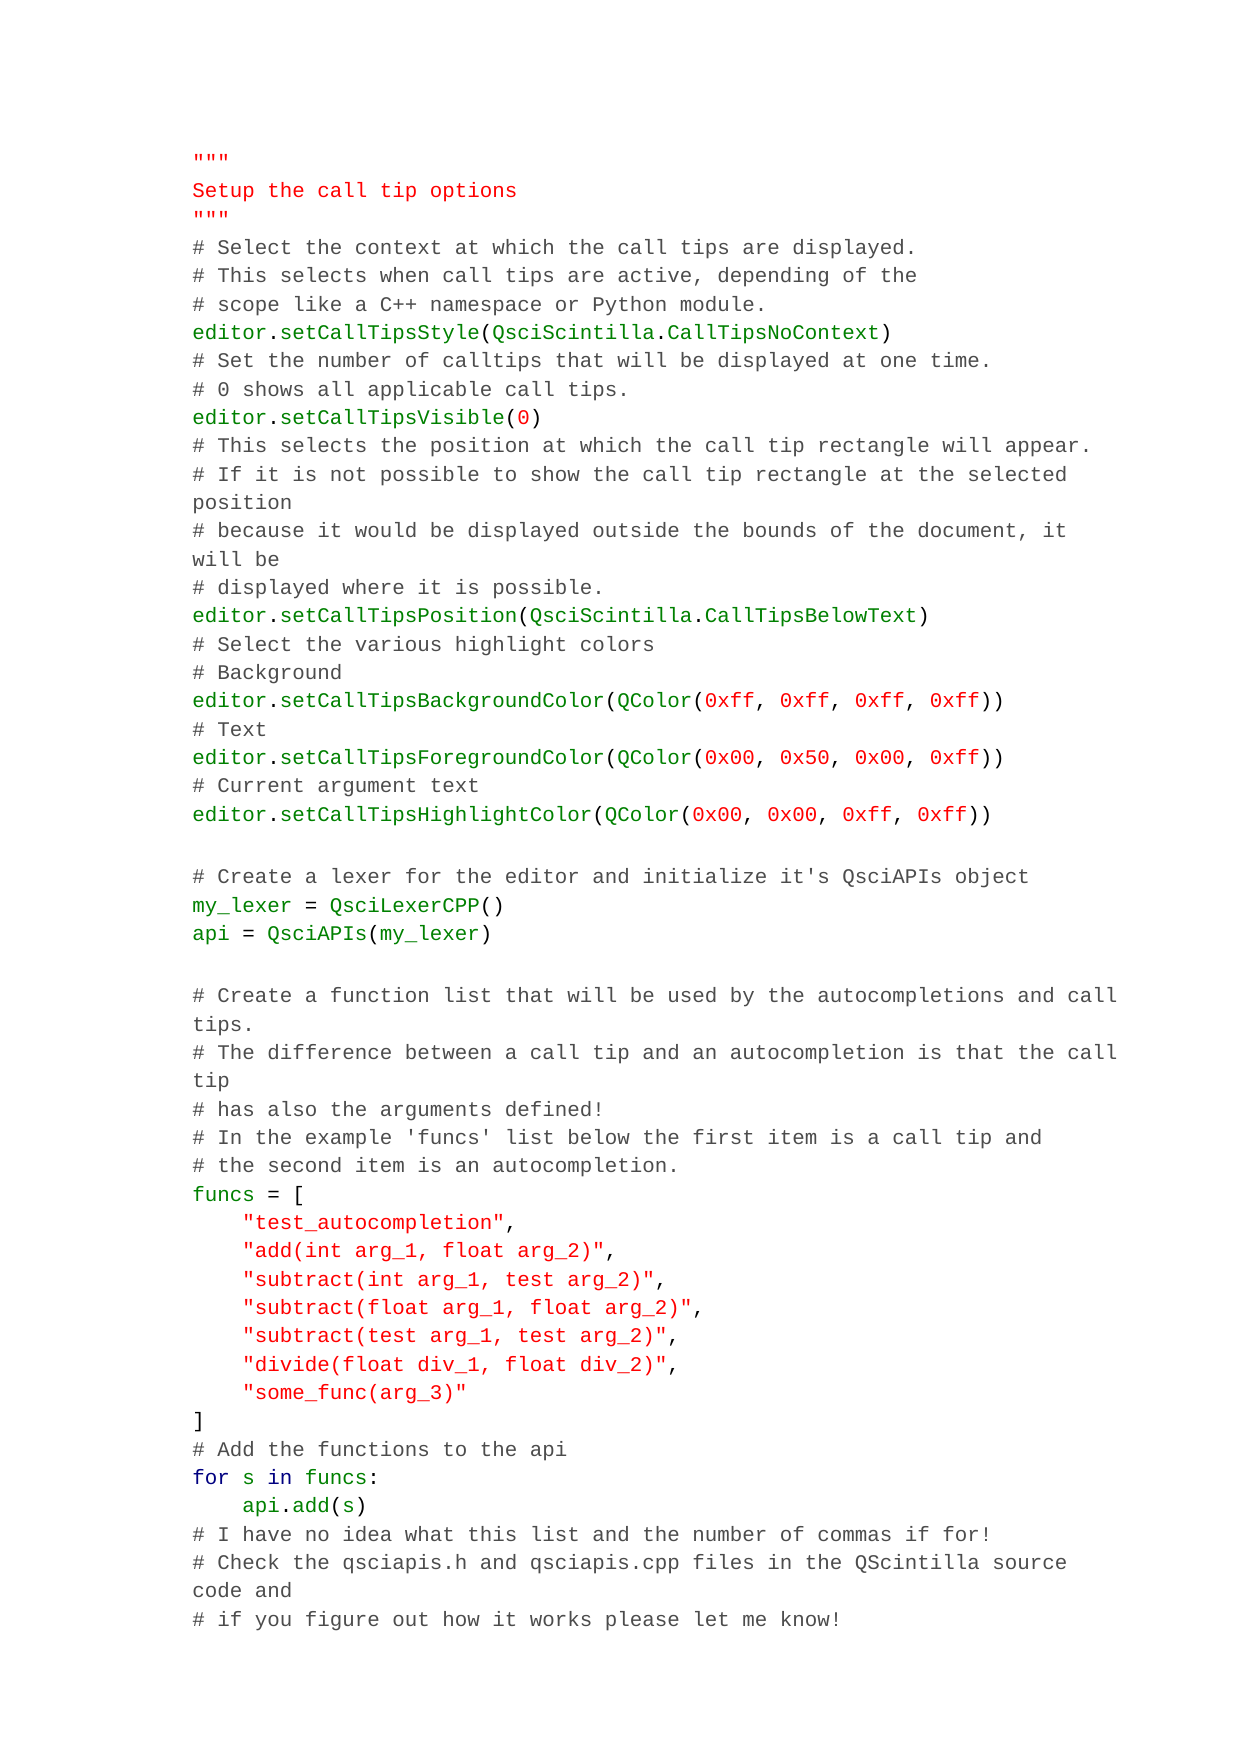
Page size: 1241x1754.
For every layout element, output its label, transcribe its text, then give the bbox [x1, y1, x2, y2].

text my_lexer = QsciLexerCPP() [192, 894, 1122, 918]
text "some_func(arg_3)" [192, 1382, 1122, 1406]
text api.add(s) [192, 1495, 1122, 1519]
text api = QsciAPIs(my_lexer) [192, 923, 1122, 947]
text # Add the functions to the api [192, 1439, 1122, 1462]
text editor.setCallTipsStyle(QsciScintilla.CallTipsNoContext) [192, 322, 1122, 346]
text editor.setCallTipsForegroundColor(QColor(0x00, 0x50, 0x00, 0xff)) [192, 747, 1122, 771]
text # scope like a C++ namespace or Python module. [192, 294, 1122, 317]
text "subtract(test arg_1, test arg_2)", [192, 1325, 1122, 1349]
text editor.setCallTipsPosition(QsciScintilla.CallTipsBelowText) [192, 606, 1122, 629]
text editor.setCallTipsBackgroundColor(QColor(0xff, 0xff, 0xff, 0xff)) [192, 691, 1122, 714]
text # Set the number of calltips that will be displayed at one time. [192, 351, 1122, 374]
text "divide(float div_1, float div_2)", [192, 1354, 1122, 1377]
text # Select the context at which the call tips are displayed. [192, 237, 1122, 261]
text editor.setCallTipsHighlightColor(QColor(0x00, 0x00, 0xff, 0xff)) [192, 804, 1122, 827]
text Setup the call tip options [192, 181, 1122, 204]
text # 0 shows all applicable call tips. [192, 379, 1122, 402]
text ] [192, 1410, 1122, 1434]
text # I have no idea what this list and the number of commas if for! [192, 1524, 1122, 1547]
text # Text [192, 719, 1122, 742]
text "add(int arg_1, float arg_2)", [192, 1240, 1122, 1264]
text # displayed where it is possible. [192, 577, 1122, 601]
text # the second item is an autocompletion. [192, 1155, 1122, 1179]
text editor.setCallTipsVisible(0) [192, 407, 1122, 431]
text # In the example 'funcs' list below the first item is a call tip and [192, 1127, 1122, 1151]
text "subtract(int arg_1, test arg_2)", [192, 1269, 1122, 1292]
text # Create a function list that will be used by the autocompletions and call tips. [192, 985, 1122, 1037]
text """ [192, 209, 1122, 232]
text "test_autocompletion", [192, 1212, 1122, 1236]
text # if you figure out how it works please let me know! [192, 1609, 1122, 1632]
text # has also the arguments defined! [192, 1099, 1122, 1122]
text # This selects when call tips are active, depending of the [192, 266, 1122, 289]
text # Select the various highlight colors [192, 634, 1122, 657]
text # Current argument text [192, 776, 1122, 799]
text for s in funcs: [192, 1467, 1122, 1491]
text # This selects the position at which the call tip rectangle will appear. [192, 436, 1122, 459]
text """ [192, 152, 1122, 176]
text # because it would be displayed outside the bounds of the document, it will be [192, 521, 1122, 572]
text funcs = [ [192, 1184, 1122, 1207]
text # If it is not possible to show the call tip rectangle at the selected position [192, 464, 1122, 516]
text # Check the qsciapis.h and qsciapis.cpp files in the QScintilla source code and [192, 1552, 1122, 1604]
text # Create a lexer for the editor and initialize it's QsciAPIs object [192, 866, 1122, 890]
text # The difference between a call tip and an autocompletion is that the call tip [192, 1042, 1122, 1094]
text # Background [192, 662, 1122, 686]
text "subtract(float arg_1, float arg_2)", [192, 1297, 1122, 1321]
